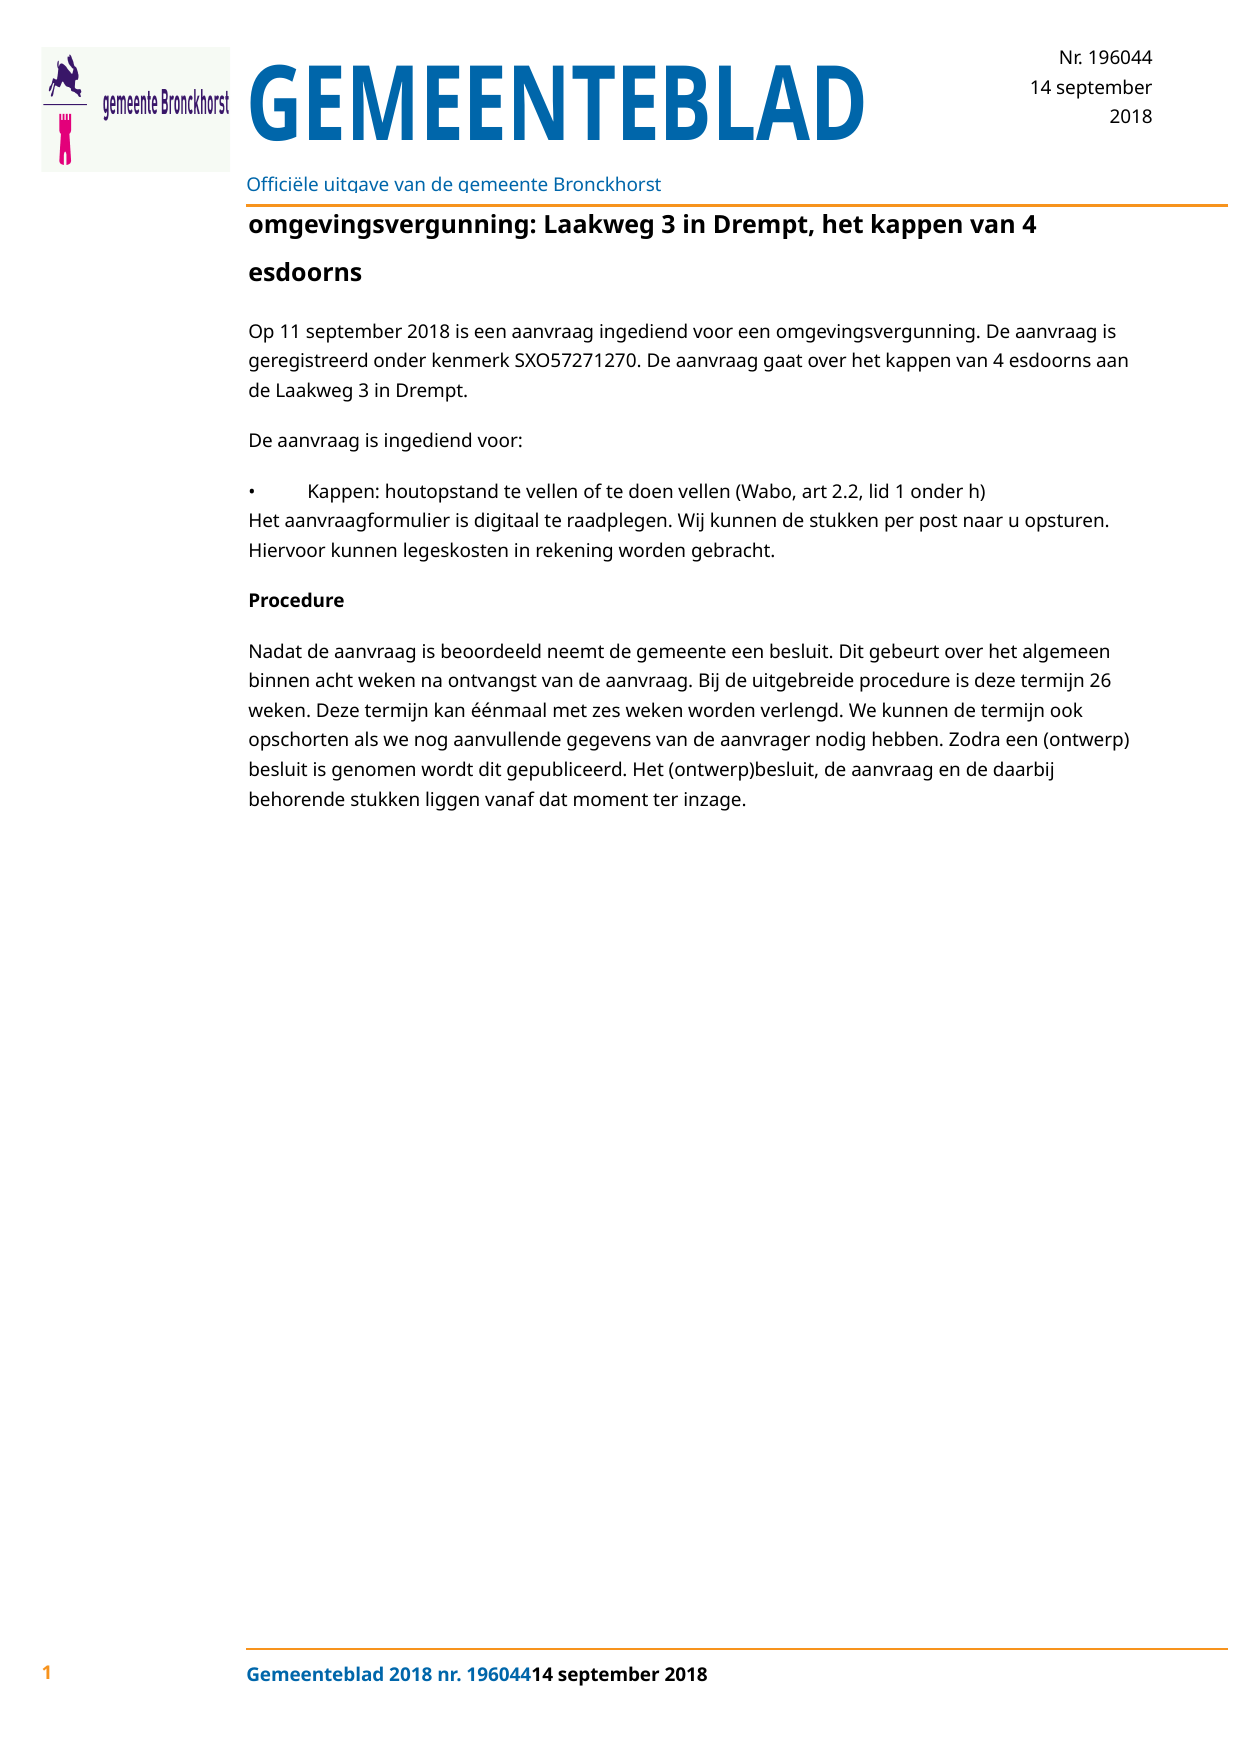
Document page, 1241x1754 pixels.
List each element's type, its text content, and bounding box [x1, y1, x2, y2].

text omgevingsvergunning: Laakweg 3 in Drempt, het kappen van 4 esdoorns [248, 207, 1152, 288]
text Procedure [248, 587, 1152, 613]
picture [41, 47, 231, 172]
text Het aanvraagformulier is digitaal te raadplegen. Wij kunnen de stukken per post naar u opsturen. Hiervoor kunnen legeskosten in rekening worden gebracht. [248, 507, 1152, 563]
list Kappen: houtopstand te vellen of te doen vellen (Wabo, art 2.2, lid 1 onder h) [248, 478, 1152, 504]
text Op 11 september 2018 is een aanvraag ingediend voor een omgevingsvergunning. De aanvraag is geregistreerd onder kenmerk SXO57271270. De aanvraag gaat over het kappen van 4 esdoorns aan de Laakweg 3 in Drempt. [248, 318, 1152, 403]
text Nadat de aanvraag is beoordeeld neemt de gemeente een besluit. Dit gebeurt over het algemeen binnen acht weken na ontvangst van de aanvraag. Bij de uitgebreide procedure is deze termijn 26 weken. Deze termijn kan éénmaal met zes weken worden verlengd. We kunnen de termijn ook opschorten als we nog aanvullende gegevens van de aanvrager nodig hebben. Zodra een (ontwerp) besluit is genomen wordt dit gepubliceerd. Het (ontwerp)besluit, de aanvraag en de daarbij behorende stukken liggen vanaf dat moment ter inzage. [248, 638, 1152, 812]
text De aanvraag is ingediend voor: [248, 427, 1152, 453]
